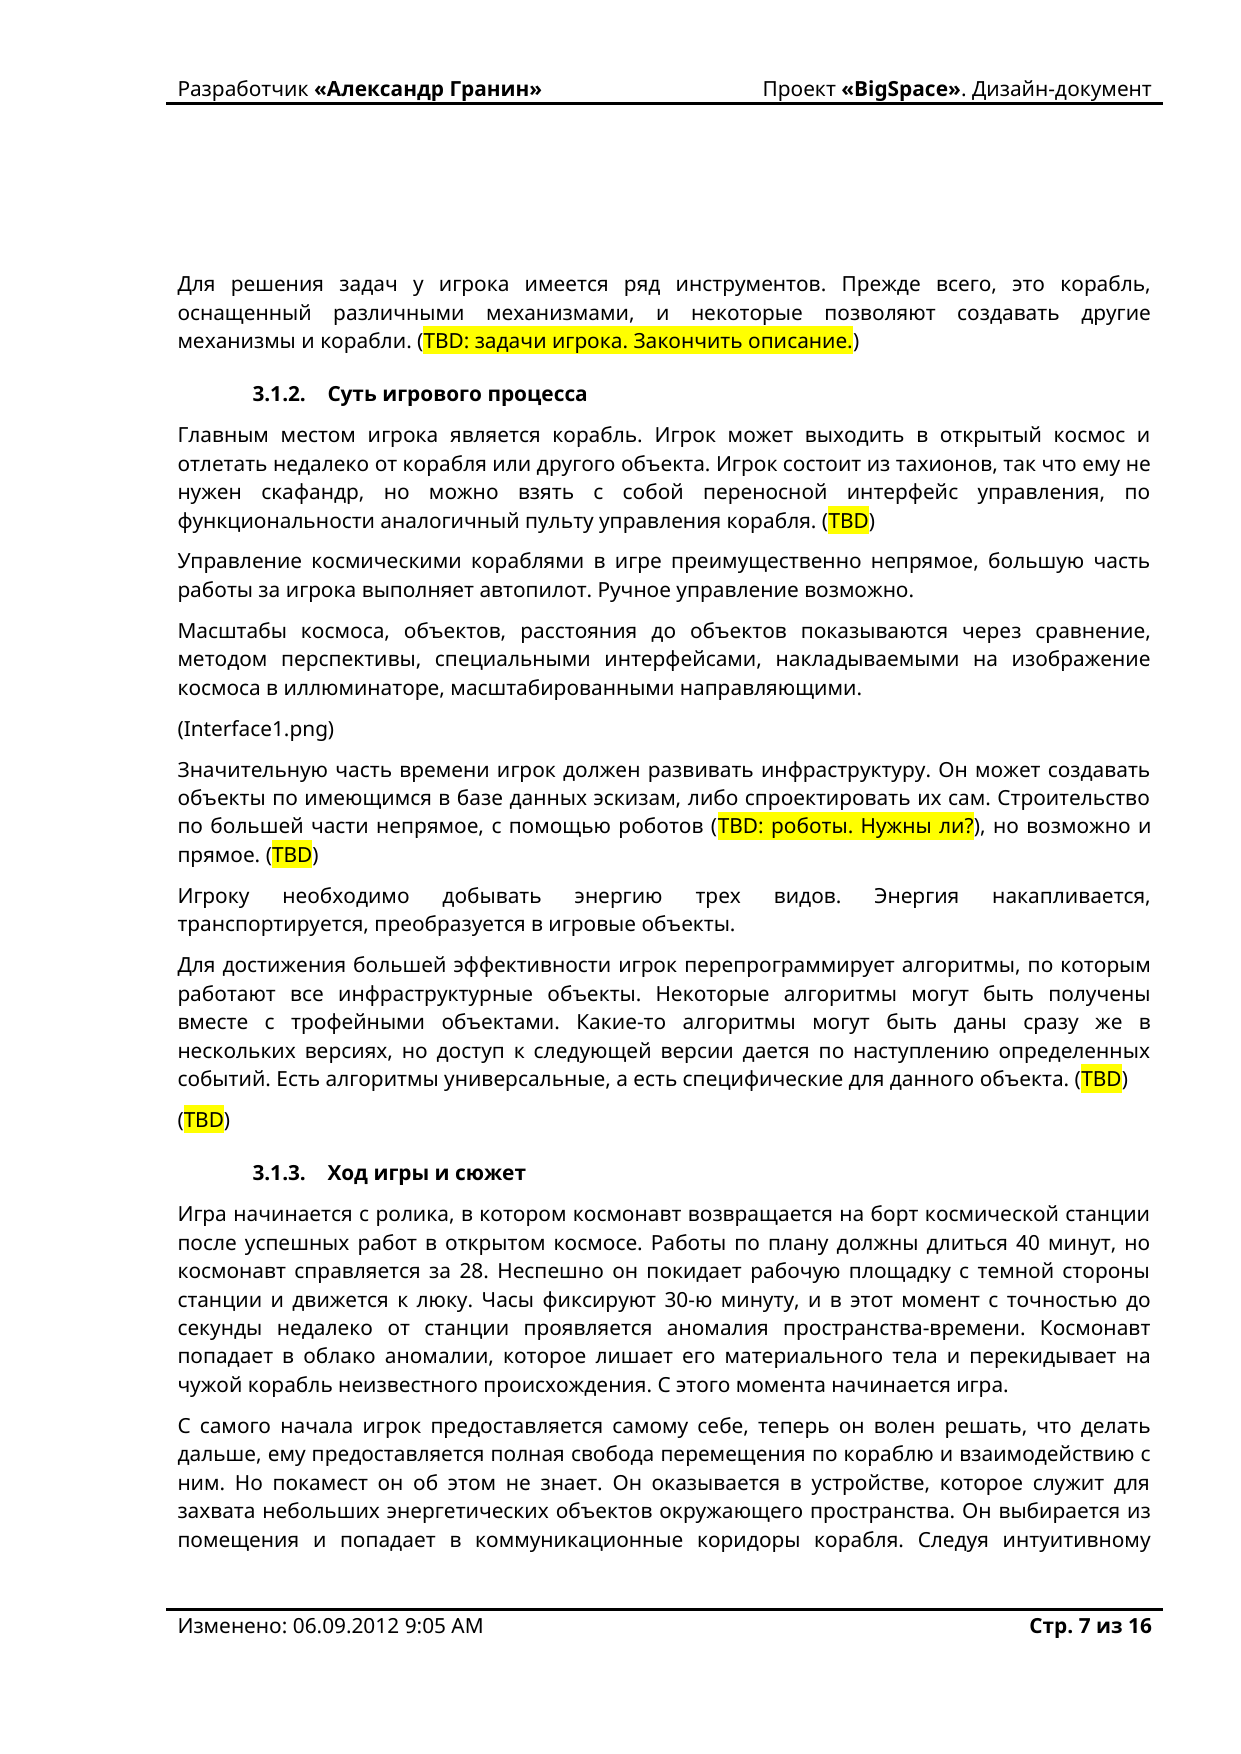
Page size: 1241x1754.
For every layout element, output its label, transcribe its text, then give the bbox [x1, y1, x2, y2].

text Управление космическими кораблями в игре преимущественно непрямое, большую часть работы за игрока выполняет автопилот. Ручное управление возможно. [177, 547, 1152, 603]
text Игра начинается с ролика, в котором космонавт возвращается на борт космической станции после успешных работ в открытом космосе. Работы по плану должны длиться 40 минут, но космонавт справляется за 28. Неспешно он покидает рабочую площадку с темной стороны станции и движется к люку. Часы фиксируют 30-ю минуту, и в этот момент с точностью до секунды недалеко от станции проявляется аномалия пространства-времени. Космонавт попадает в облако аномалии, которое лишает его материального тела и перекидывает на чужой корабль неизвестного происхождения. С этого момента начинается игра. [177, 1199, 1152, 1398]
text (TBD) [177, 1105, 1152, 1133]
text Значительную часть времени игрок должен развивать инфраструктуру. Он может создавать объекты по имеющимся в базе данных эскизам, либо спроектировать их сам. Строительство по большей части непрямое, с помощью роботов (TBD: роботы. Нужны ли?), но возможно и прямое. (TBD) [177, 755, 1152, 868]
subtitle Суть игрового процесса [252, 379, 1152, 408]
text Для достижения большей эффективности игрок перепрограммирует алгоритмы, по которым работают все инфраструктурные объекты. Некоторые алгоритмы могут быть получены вместе с трофейными объектами. Какие-то алгоритмы могут быть даны сразу же в нескольких версиях, но доступ к следующей версии дается по наступлению определенных событий. Есть алгоритмы универсальные, а есть специфические для данного объекта. (TBD) [177, 950, 1152, 1093]
text Для решения задач у игрока имеется ряд инструментов. Прежде всего, это корабль, оснащенный различными механизмами, и некоторые позволяют создавать другие механизмы и корабли. (TBD: задачи игрока. Закончить описание.) [177, 269, 1152, 354]
text Главным местом игрока является корабль. Игрок может выходить в открытый космос и отлетать недалеко от корабля или другого объекта. Игрок состоит из тахионов, так что ему не нужен скафандр, но можно взять с собой переносной интерфейс управления, по функциональности аналогичный пульту управления корабля. (TBD) [177, 420, 1152, 534]
text Игроку необходимо добывать энергию трех видов. Энергия накапливается, транспортируется, преобразуется в игровые объекты. [177, 881, 1152, 938]
text (Interface1.png) [177, 714, 1152, 742]
text С самого начала игрок предоставляется самому себе, теперь он волен решать, что делать дальше, ему предоставляется полная свобода перемещения по кораблю и взаимодействию с ним. Но покамест он об этом не знает. Он оказывается в устройстве, которое служит для захвата небольших энергетических объектов окружающего пространства. Он выбирается из помещения и попадает в коммуникационные коридоры корабля. Следуя интуитивному [177, 1411, 1152, 1553]
subtitle Ход игры и сюжет [252, 1158, 1152, 1187]
text Масштабы космоса, объектов, расстояния до объектов показываются через сравнение, методом перспективы, специальными интерфейсами, накладываемыми на изображение космоса в иллюминаторе, масштабированными направляющими. [177, 616, 1152, 701]
